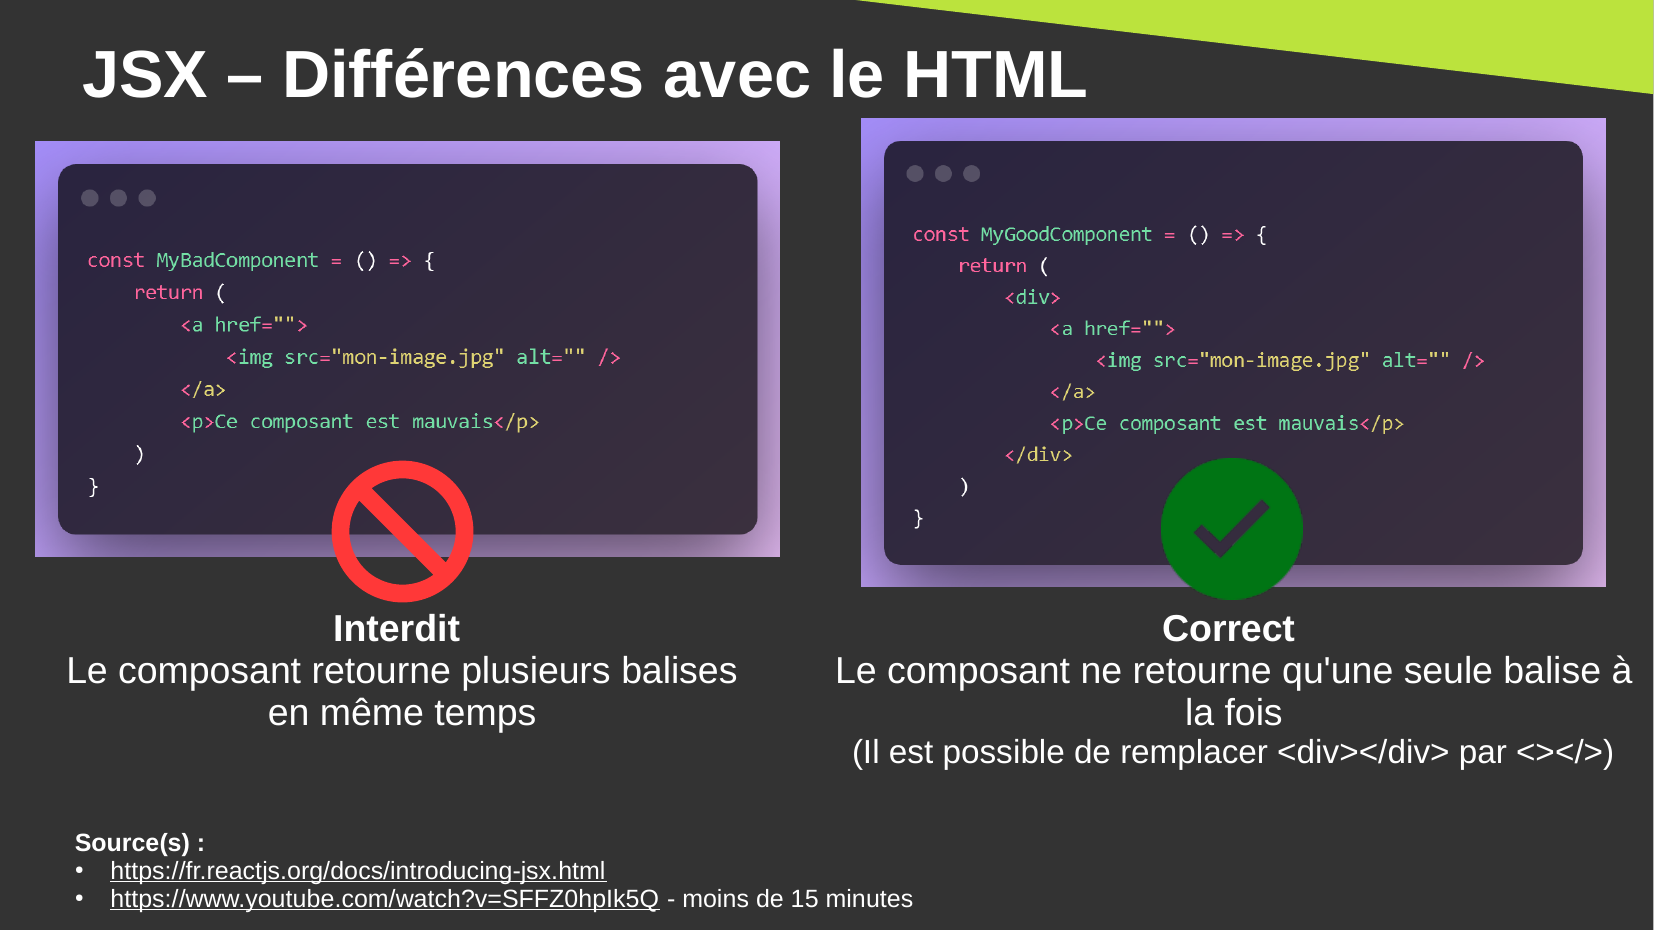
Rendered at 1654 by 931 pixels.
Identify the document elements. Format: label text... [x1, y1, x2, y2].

title JSX – Différences avec le HTML [82, 37, 1571, 112]
picture [35, 141, 780, 557]
picture [350, 502, 414, 557]
text_box Source(s) : https://fr.reactjs.org/docs/introducing-jsx.html https://www.youtube.com/watch?v=SFFZ0hpIk5Q - moins de 15 minutes [60, 821, 1546, 921]
text_box Correct Le composant ne retourne qu'une seule balise à la fois (Il est possible de remplacer <div></div> par <></>) [819, 600, 1648, 815]
text_box [855, 0, 1654, 95]
picture [861, 118, 1606, 600]
text_box Interdit Le composant retourne plusieurs balises en même temps [47, 599, 757, 741]
picture [373, 479, 455, 557]
text_box [331, 460, 474, 599]
